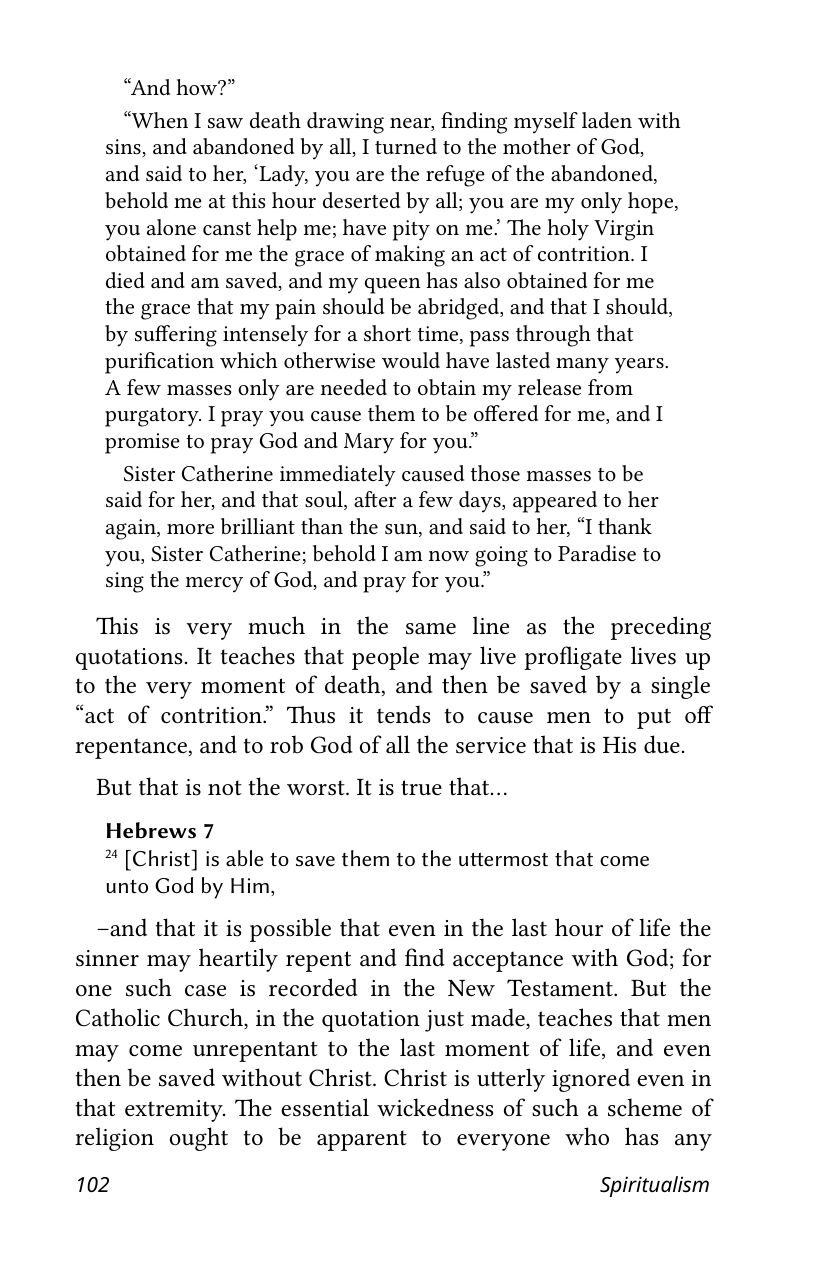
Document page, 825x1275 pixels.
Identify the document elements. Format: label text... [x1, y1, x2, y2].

text But that is not the worst. It is true that… [75, 773, 712, 802]
text –and that it is possible that even in the last hour of life the sinner may heartily repent and find acceptance with God; for one such case is recorded in the New Testament. But the Catholic Church, in the quotation just made, teaches that men may come unrepentant to the last moment of life, and even then be saved without Christ. Christ is utterly ignored even in that extremity. The essential wickedness of such a scheme of religion ought to be apparent to everyone who has any [75, 914, 712, 1152]
text 24 [Christ] is able to save them to the uttermost that come unto God by Him, [105, 846, 682, 899]
text Sister Catherine immediately caused those masses to be said for her, and that soul, after a few days, appeared to her again, more brilliant than the sun, and said to her, “I thank you, Sister Catherine; behold I am now going to Paradise to sing the mercy of God, and pray for you.” [105, 460, 682, 593]
text “And how?” [105, 75, 682, 101]
text Hebrews 7 [105, 818, 712, 844]
text “When I saw death drawing near, finding myself laden with sins, and abandoned by all, I turned to the mother of God, and said to her, ‘Lady, you are the refuge of the abandoned, behold me at this hour deserted by all; you are my only hope, you alone canst help me; have pity on me.’ The holy Virgin obtained for me the grace of making an act of contrition. I died and am saved, and my queen has also obtained for me the grace that my pain should be abridged, and that I should, by suffering intensely for a short time, pass through that purification which otherwise would have lasted many years. A few masses only are needed to obtain my release from purgatory. I pray you cause them to be offered for me, and I promise to pray God and Mary for you.” [105, 108, 682, 454]
text This is very much in the same line as the preceding quotations. It teaches that people may live profligate lives up to the very moment of death, and then be saved by a single “act of contrition.” Thus it tends to cause men to put off repentance, and to rob God of all the service that is His due. [75, 612, 712, 760]
